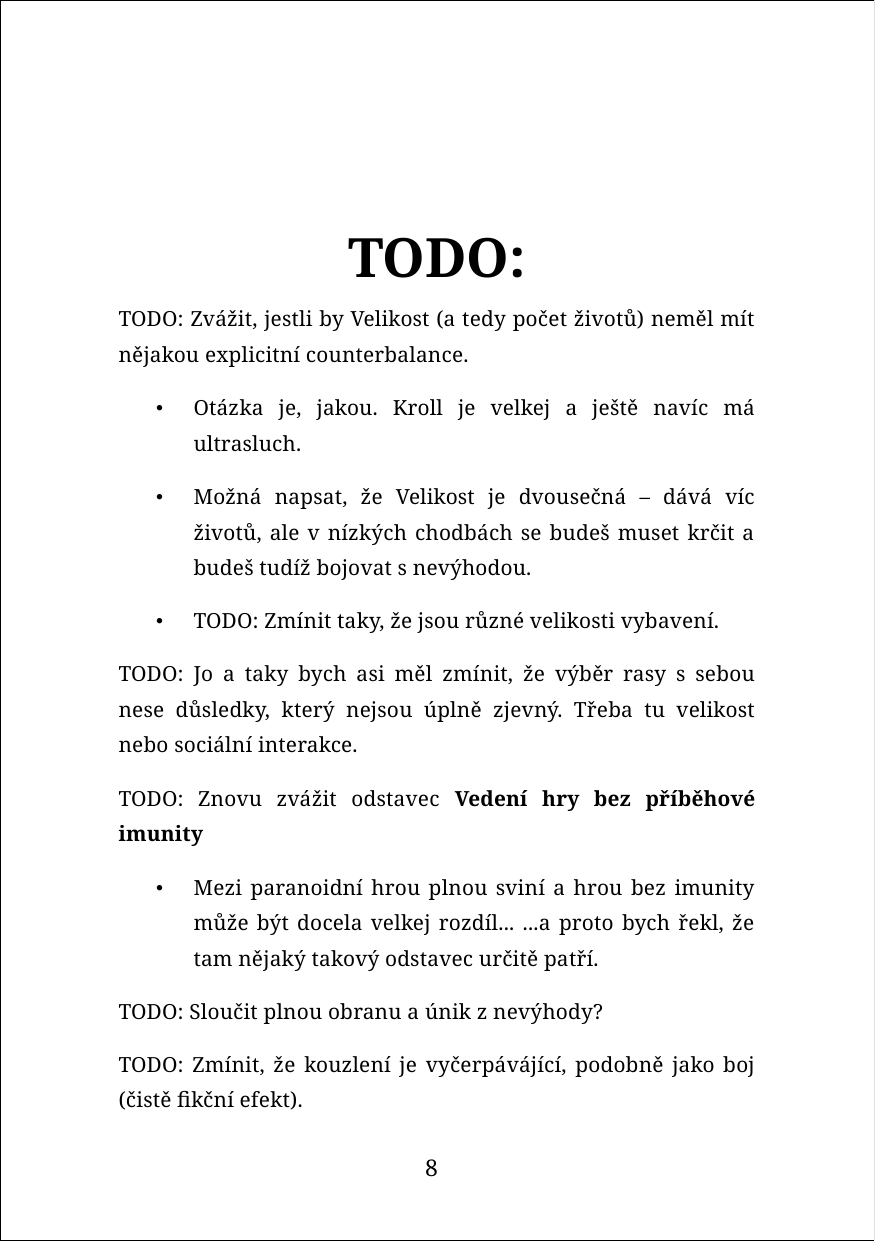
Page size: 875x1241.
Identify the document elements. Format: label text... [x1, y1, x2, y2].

list TODO: Zmínit taky, že jsou různé velikosti vybavení. [156, 606, 756, 635]
text TODO: Zvážit, jestli by Velikost (a tedy počet životů) neměl mít nějakou explicitní counterbalance. [118, 304, 756, 368]
text TODO: Zmínit, že kouzlení je vyčerpávájící, podobně jako boj (čistě fikční efekt). [118, 1050, 756, 1114]
text TODO: Znovu zvážit odstavec Vedení hry bez příběhové imunity [118, 784, 756, 848]
text TODO: Sloučit plnou obranu a únik z nevýhody? [118, 997, 756, 1025]
list Mezi paranoidní hrou plnou sviní a hrou bez imunity může být docela velkej rozdíl... ...a proto bych řekl, že tam nějaký takový odstavec určitě patří. [156, 873, 756, 972]
subtitle TODO: [118, 219, 756, 293]
text TODO: Jo a taky bych asi měl zmínit, že výběr rasy s sebou nese důsledky, který nejsou úplně zjevný. Třeba tu velikost nebo sociální interakce. [118, 659, 756, 759]
list Otázka je, jakou. Kroll je velkej a ještě navíc má ultrasluch. [156, 393, 756, 457]
list Možná napsat, že Velikost je dvousečná – dává víc životů, ale v nízkých chodbách se budeš muset krčit a budeš tudíž bojovat s nevýhodou. [156, 482, 756, 582]
